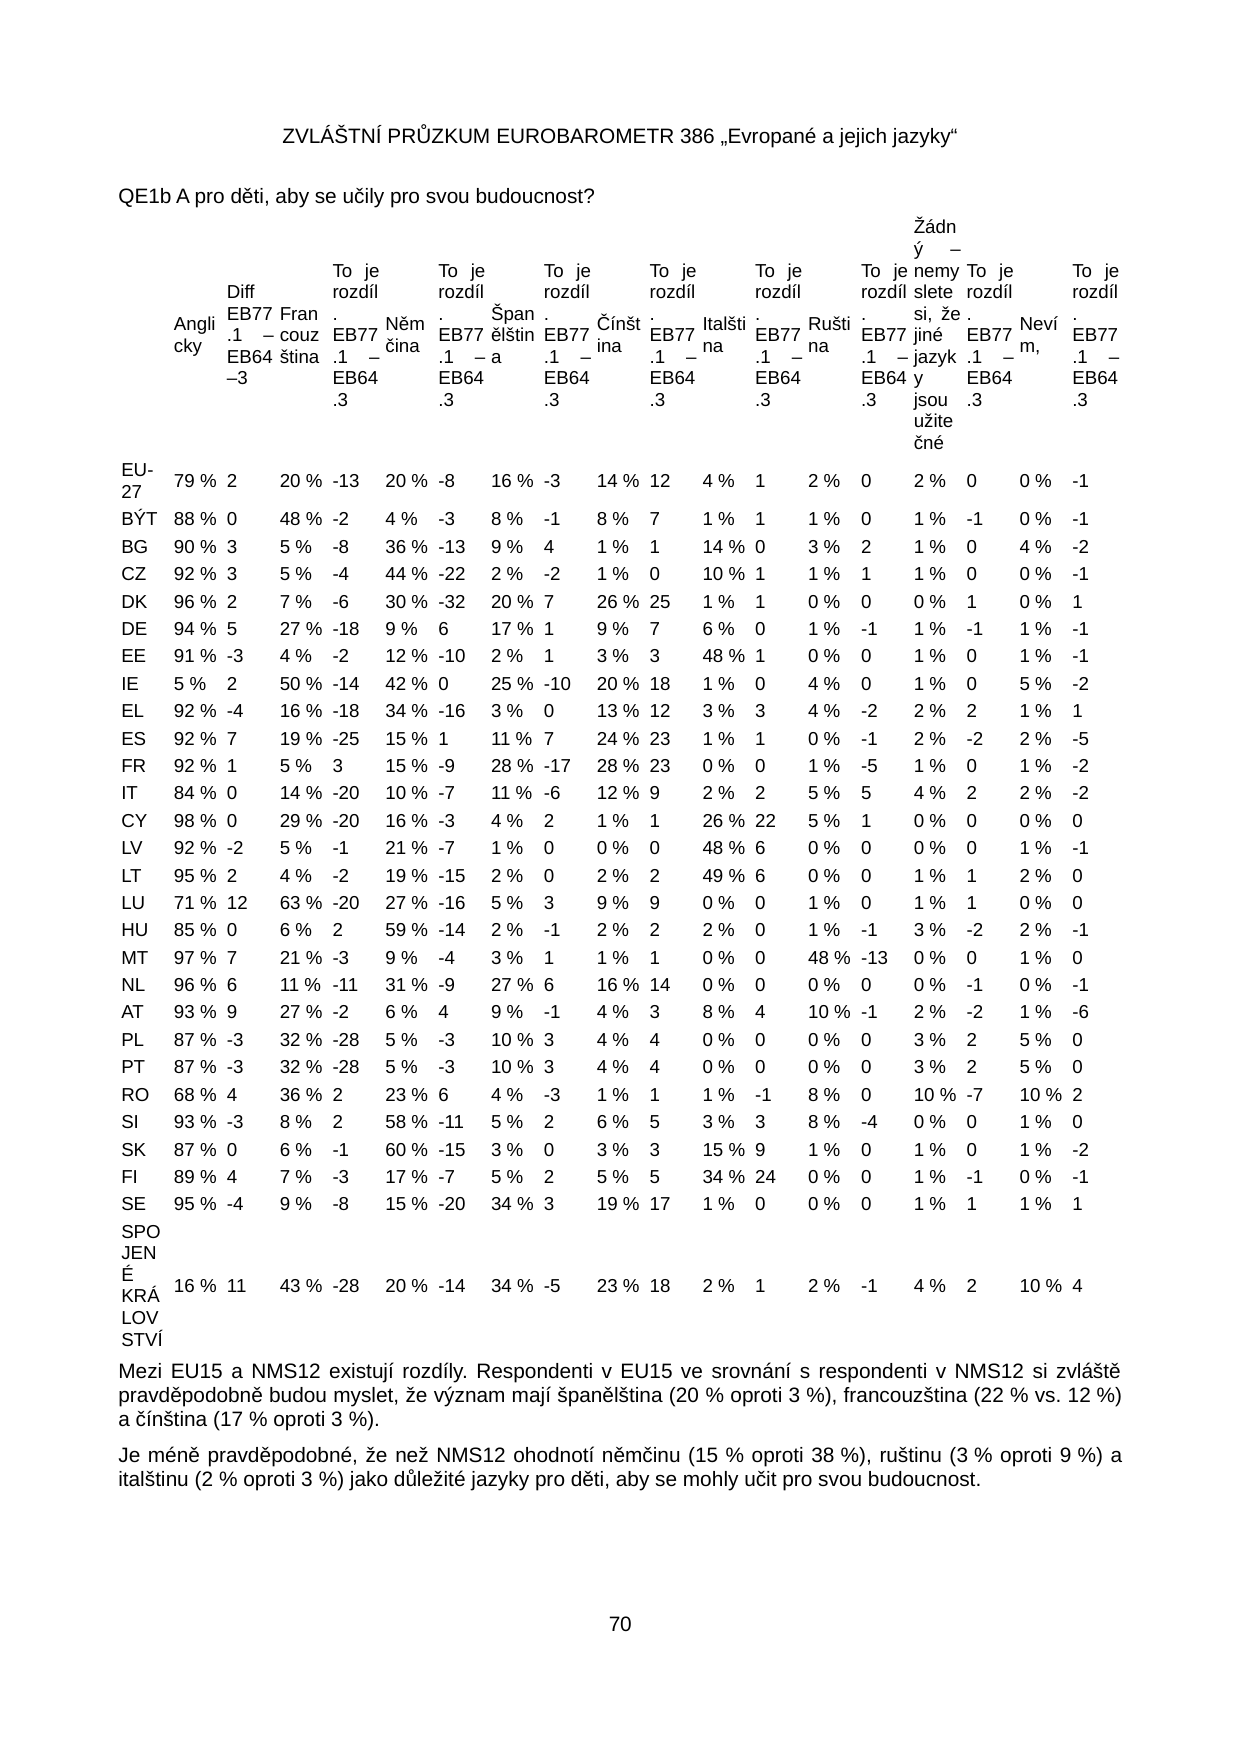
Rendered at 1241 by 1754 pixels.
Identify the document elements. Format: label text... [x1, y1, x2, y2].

table_cell —6 [329, 588, 382, 615]
table_cell 1 [752, 560, 805, 587]
table_cell 12 % [382, 642, 435, 670]
table_cell 0 [858, 670, 911, 697]
text QE1b A pro děti, aby se učily pro svou budoucnost? [118, 183, 1122, 207]
table_cell 10 % [1016, 1218, 1069, 1353]
table_cell —1 [858, 615, 911, 642]
table_cell 18 [646, 670, 699, 697]
table_cell 1 [646, 1081, 699, 1108]
table_cell HU [118, 916, 171, 944]
table_cell CZ [118, 560, 171, 587]
table_cell —28 [329, 1218, 382, 1353]
table_cell 4 [646, 1026, 699, 1053]
table_header Francouzština [277, 213, 329, 456]
table_header Nevím, [1016, 213, 1069, 456]
table_cell 1 [752, 1218, 805, 1353]
table_cell 16 % [382, 807, 435, 834]
table_cell —1 [1069, 615, 1122, 642]
table_cell 0 [964, 944, 1016, 971]
table_cell 2 [329, 916, 382, 944]
table_cell 85 % [171, 916, 224, 944]
table_cell 1 [752, 725, 805, 752]
table_cell 0 % [805, 971, 858, 998]
table_cell 5 % [805, 779, 858, 807]
table_cell 5 % [488, 889, 541, 916]
table_header Anglicky [171, 213, 224, 456]
table_cell 87 % [171, 1135, 224, 1163]
table_cell 0 % [805, 588, 858, 615]
table_header Španělština [488, 213, 541, 456]
table_cell 2 [541, 1108, 594, 1135]
table_cell 0 [964, 1135, 1016, 1163]
table_cell 9 % [382, 615, 435, 642]
table_cell 87 % [171, 1026, 224, 1053]
table_cell 10 % [1016, 1081, 1069, 1108]
table_cell —1 [858, 916, 911, 944]
table_cell —2 [1069, 1135, 1122, 1163]
table_cell 0 [858, 505, 911, 533]
table_cell —2 [329, 861, 382, 889]
table_cell 2 % [488, 560, 541, 587]
table_cell 1 % [911, 533, 963, 560]
table_cell 0 [1069, 1026, 1122, 1053]
table_cell 26 % [594, 588, 646, 615]
table_cell 2 [646, 861, 699, 889]
table_cell 2 [964, 697, 1016, 724]
table_cell 19 % [594, 1190, 646, 1218]
table_cell —1 [964, 505, 1016, 533]
table_cell 2 [752, 779, 805, 807]
table_cell 23 [646, 725, 699, 752]
table_cell 3 [224, 533, 277, 560]
table_cell —3 [435, 807, 488, 834]
table_cell FR [118, 752, 171, 779]
table_cell 44 % [382, 560, 435, 587]
table_cell 11 [224, 1218, 277, 1353]
table_cell 36 % [382, 533, 435, 560]
table_cell 3 [541, 1190, 594, 1218]
table_cell 2 [858, 533, 911, 560]
table_cell —20 [329, 779, 382, 807]
table_cell 93 % [171, 999, 224, 1026]
table_cell 1 [1069, 1190, 1122, 1218]
table_cell 2 [964, 779, 1016, 807]
table_cell LU [118, 889, 171, 916]
table_cell 1 % [699, 670, 752, 697]
table_cell 8 % [488, 505, 541, 533]
table_cell 0 [752, 971, 805, 998]
table_cell 6 [752, 834, 805, 861]
table_cell 0 [858, 1026, 911, 1053]
table_cell 0 % [911, 807, 963, 834]
table_cell 3 % [805, 533, 858, 560]
table_cell 15 % [699, 1135, 752, 1163]
table_cell 4 [1069, 1218, 1122, 1353]
table_cell 4 % [594, 1026, 646, 1053]
table_cell 7 [541, 725, 594, 752]
table_cell EL [118, 697, 171, 724]
table_cell —4 [224, 1190, 277, 1218]
table_header Žádný – nemyslete si, že jiné jazyky jsou užitečné [911, 213, 963, 456]
table_cell 84 % [171, 779, 224, 807]
table_cell 14 [646, 971, 699, 998]
table_cell 2 % [699, 1218, 752, 1353]
table_cell 71 % [171, 889, 224, 916]
table_cell 1 [646, 807, 699, 834]
table_cell —2 [1069, 752, 1122, 779]
table_cell —6 [541, 779, 594, 807]
table_cell 0 [752, 889, 805, 916]
table_cell 1 [964, 889, 1016, 916]
table_cell 4 % [805, 670, 858, 697]
table_cell 10 % [382, 779, 435, 807]
table_cell 21 % [382, 834, 435, 861]
table_cell 1 [752, 588, 805, 615]
table_cell 1 % [911, 1163, 963, 1190]
table_cell 2 % [1016, 916, 1069, 944]
table_cell 0 % [805, 642, 858, 670]
table_cell 3 [541, 889, 594, 916]
table_cell —8 [329, 533, 382, 560]
table_cell —1 [541, 916, 594, 944]
table_cell 10 % [488, 1026, 541, 1053]
table_cell 9 [646, 889, 699, 916]
table_cell 1 % [699, 505, 752, 533]
table_cell —16 [435, 697, 488, 724]
table_header Diff EB77.1 – EB64–3 [224, 213, 277, 456]
table_cell MT [118, 944, 171, 971]
table_cell 6 [435, 615, 488, 642]
table_cell 23 % [594, 1218, 646, 1353]
table_cell —2 [858, 697, 911, 724]
table_cell 0 [646, 560, 699, 587]
table_cell 0 [1069, 889, 1122, 916]
table_cell 1 [541, 615, 594, 642]
table_cell SK [118, 1135, 171, 1163]
table_cell 6 % [594, 1108, 646, 1135]
table_cell —1 [541, 505, 594, 533]
table_cell 1 % [911, 1190, 963, 1218]
table_cell 0 [1069, 861, 1122, 889]
table_cell ES [118, 725, 171, 752]
table_cell —1 [1069, 834, 1122, 861]
table_cell 5 % [594, 1163, 646, 1190]
table_cell 0 [1069, 944, 1122, 971]
table_cell 2 % [1016, 725, 1069, 752]
table_cell —5 [1069, 725, 1122, 752]
table_cell —18 [329, 615, 382, 642]
table_cell 6 [752, 861, 805, 889]
table_cell 1 % [911, 889, 963, 916]
table_cell —8 [329, 1190, 382, 1218]
table_cell 27 % [382, 889, 435, 916]
table_cell LV [118, 834, 171, 861]
table_cell —2 [541, 560, 594, 587]
table_cell 0 % [1016, 1163, 1069, 1190]
table_cell 34 % [382, 697, 435, 724]
table_cell 1 [1069, 697, 1122, 724]
table_cell —20 [435, 1190, 488, 1218]
table_cell 0 % [911, 834, 963, 861]
table_cell —3 [329, 1163, 382, 1190]
table_cell 0 [964, 560, 1016, 587]
table_cell 3 % [488, 1135, 541, 1163]
table_cell —8 [435, 456, 488, 505]
table_cell 88 % [171, 505, 224, 533]
table_cell SI [118, 1108, 171, 1135]
table_cell 2 % [911, 725, 963, 752]
table_cell 2 [964, 1218, 1016, 1353]
table_cell 95 % [171, 1190, 224, 1218]
table_cell RO [118, 1081, 171, 1108]
table_cell 0 [858, 889, 911, 916]
table_cell 7 % [277, 588, 329, 615]
table_cell 12 [646, 456, 699, 505]
table_cell 0 % [699, 944, 752, 971]
table_cell —28 [329, 1026, 382, 1053]
table_cell —2 [964, 725, 1016, 752]
table_cell —2 [964, 999, 1016, 1026]
table_cell 0 [858, 1053, 911, 1081]
table_cell 24 [752, 1163, 805, 1190]
table_cell 2 [224, 456, 277, 505]
table_cell 0 % [699, 1053, 752, 1081]
table_cell 0 [858, 1163, 911, 1190]
table_cell 1 % [699, 1190, 752, 1218]
table_cell 91 % [171, 642, 224, 670]
table_cell 1 [752, 456, 805, 505]
table_cell 0 % [699, 889, 752, 916]
table_cell 48 % [699, 642, 752, 670]
table_cell 2 % [911, 456, 963, 505]
table_cell 19 % [382, 861, 435, 889]
table_header Čínština [594, 213, 646, 456]
table_header Ruština [805, 213, 858, 456]
table_cell 1 % [911, 615, 963, 642]
table_header To je rozdíl. EB77.1 – EB64.3 [646, 213, 699, 456]
table_cell 0 [1069, 1053, 1122, 1081]
table_cell 17 [646, 1190, 699, 1218]
table_cell 23 % [382, 1081, 435, 1108]
table_cell —2 [329, 999, 382, 1026]
table_cell 9 % [594, 889, 646, 916]
table_cell 2 [964, 1053, 1016, 1081]
table_cell 0 [224, 779, 277, 807]
table_cell 0 [752, 1190, 805, 1218]
table_cell —5 [858, 752, 911, 779]
table_header To je rozdíl. EB77.1 – EB64.3 [329, 213, 382, 456]
table_cell 16 % [594, 971, 646, 998]
table_cell 0 [1069, 807, 1122, 834]
table_cell 5 % [277, 560, 329, 587]
table_cell 1 % [805, 916, 858, 944]
table_cell 0 [752, 1026, 805, 1053]
table_cell 1 % [911, 1135, 963, 1163]
table_cell —1 [1069, 1163, 1122, 1190]
table_cell 4 % [911, 779, 963, 807]
table_cell —4 [329, 560, 382, 587]
table_cell 0 [646, 834, 699, 861]
table_cell 3 % [488, 944, 541, 971]
table_cell —1 [541, 999, 594, 1026]
table_cell —1 [964, 971, 1016, 998]
table_cell 8 % [805, 1081, 858, 1108]
table_cell IE [118, 670, 171, 697]
table_cell 0 % [805, 1026, 858, 1053]
table_cell 8 % [277, 1108, 329, 1135]
table_cell 20 % [488, 588, 541, 615]
table_cell —1 [1069, 971, 1122, 998]
table_cell 0 [224, 916, 277, 944]
table_cell —2 [964, 916, 1016, 944]
table_cell 59 % [382, 916, 435, 944]
table_cell 9 % [382, 944, 435, 971]
table_cell 32 % [277, 1026, 329, 1053]
table_cell —3 [541, 456, 594, 505]
table_cell 0 [858, 588, 911, 615]
table_cell 12 % [594, 779, 646, 807]
table_cell 43 % [277, 1218, 329, 1353]
table_cell 42 % [382, 670, 435, 697]
table_cell PL [118, 1026, 171, 1053]
table_cell —3 [541, 1081, 594, 1108]
table_cell 87 % [171, 1053, 224, 1081]
table_cell 34 % [488, 1218, 541, 1353]
table_cell —6 [1069, 999, 1122, 1026]
table_cell 0 [964, 670, 1016, 697]
table_cell 3 % [911, 916, 963, 944]
table_cell 2 % [488, 642, 541, 670]
table_cell DK [118, 588, 171, 615]
table_cell 5 % [382, 1026, 435, 1053]
table_cell 11 % [488, 779, 541, 807]
table_cell 14 % [594, 456, 646, 505]
table_cell 0 % [1016, 971, 1069, 998]
table_cell 0 [752, 670, 805, 697]
table_header Němčina [382, 213, 435, 456]
table_cell 0 % [805, 834, 858, 861]
table_cell 93 % [171, 1108, 224, 1135]
table_cell 2 [541, 807, 594, 834]
table_cell 5 % [488, 1163, 541, 1190]
table_cell 5 % [1016, 1026, 1069, 1053]
table_cell 3 [541, 1026, 594, 1053]
table_cell 28 % [594, 752, 646, 779]
table_cell —1 [858, 725, 911, 752]
text Mezi EU15 a NMS12 existují rozdíly. Respondenti v EU15 ve srovnání s respondenti v NMS12 si zvláště pravděpodobně budou myslet, že význam mají španělština (20 % oproti 3 %), francouzština (22 % vs. 12 %) a čínština (17 % oproti 3 %). [118, 1359, 1122, 1431]
table_cell 0 [858, 1135, 911, 1163]
table_cell BÝT [118, 505, 171, 533]
table_cell 3 [646, 999, 699, 1026]
table_cell 0 % [805, 1190, 858, 1218]
table_cell 0 [858, 834, 911, 861]
table_cell 3 [224, 560, 277, 587]
table_cell 0 [224, 1135, 277, 1163]
table_cell 4 [646, 1053, 699, 1081]
table_cell 63 % [277, 889, 329, 916]
table_cell 13 % [594, 697, 646, 724]
table_cell 24 % [594, 725, 646, 752]
table_cell —7 [435, 1163, 488, 1190]
table_cell 6 % [277, 916, 329, 944]
table_cell —9 [435, 752, 488, 779]
table_cell 1 % [1016, 1108, 1069, 1135]
table_cell 1 % [594, 533, 646, 560]
table_cell —4 [435, 944, 488, 971]
table_cell 0 % [805, 1163, 858, 1190]
table_cell 2 [329, 1108, 382, 1135]
table_cell 0 % [911, 588, 963, 615]
table_cell 9 [752, 1135, 805, 1163]
table_cell 3 [329, 752, 382, 779]
table_cell 3 [541, 1053, 594, 1081]
table_cell —1 [1069, 642, 1122, 670]
table_cell IT [118, 779, 171, 807]
table_cell 10 % [805, 999, 858, 1026]
table_cell —4 [858, 1108, 911, 1135]
table_cell 36 % [277, 1081, 329, 1108]
table_cell 0 % [699, 971, 752, 998]
table_cell —25 [329, 725, 382, 752]
table_cell 4 [224, 1081, 277, 1108]
table_cell —2 [224, 834, 277, 861]
table_cell 58 % [382, 1108, 435, 1135]
table_cell 2 [1069, 1081, 1122, 1108]
table_cell —18 [329, 697, 382, 724]
table_cell 4 % [594, 1053, 646, 1081]
table_cell —13 [329, 456, 382, 505]
table_cell 1 % [911, 861, 963, 889]
table_cell 3 % [911, 1026, 963, 1053]
table_cell 1 % [1016, 642, 1069, 670]
table_cell 1 % [488, 834, 541, 861]
table_cell 5 % [277, 834, 329, 861]
table_cell 21 % [277, 944, 329, 971]
table_cell 4 [541, 533, 594, 560]
table_cell —2 [329, 642, 382, 670]
table_cell 32 % [277, 1053, 329, 1081]
table_cell 0 [964, 807, 1016, 834]
table_cell 92 % [171, 752, 224, 779]
table_header To je rozdíl. EB77.1 – EB64.3 [858, 213, 911, 456]
table_cell —14 [329, 670, 382, 697]
table_cell 5 % [277, 752, 329, 779]
table_cell 19 % [277, 725, 329, 752]
table_cell CY [118, 807, 171, 834]
table_cell —1 [1069, 916, 1122, 944]
table_cell 7 [224, 944, 277, 971]
table_cell 8 % [699, 999, 752, 1026]
table_cell 11 % [277, 971, 329, 998]
table_cell NL [118, 971, 171, 998]
table_cell 20 % [382, 1218, 435, 1353]
table_cell 94 % [171, 615, 224, 642]
table_cell —1 [752, 1081, 805, 1108]
table_cell SPOJENÉ KRÁLOVSTVÍ [118, 1218, 171, 1353]
table_cell 96 % [171, 971, 224, 998]
table_cell —13 [435, 533, 488, 560]
table_cell 0 [224, 807, 277, 834]
table_cell 2 % [594, 861, 646, 889]
table_cell 14 % [699, 533, 752, 560]
table_cell 3 [646, 642, 699, 670]
table_cell —1 [964, 615, 1016, 642]
table_cell —11 [329, 971, 382, 998]
table_cell —1 [858, 999, 911, 1026]
table_cell 48 % [277, 505, 329, 533]
table_cell —13 [858, 944, 911, 971]
table_cell —10 [541, 670, 594, 697]
table_cell 25 % [488, 670, 541, 697]
table_cell 98 % [171, 807, 224, 834]
table_cell 1 % [1016, 697, 1069, 724]
table_cell 1 [646, 944, 699, 971]
table_cell 15 % [382, 1190, 435, 1218]
table_cell 97 % [171, 944, 224, 971]
table_cell 0 [435, 670, 488, 697]
table_cell 6 % [699, 615, 752, 642]
table_header [118, 213, 171, 456]
table_cell 31 % [382, 971, 435, 998]
table_cell 4 % [277, 861, 329, 889]
table_cell —1 [1069, 505, 1122, 533]
table_cell 20 % [382, 456, 435, 505]
table_cell 27 % [277, 999, 329, 1026]
table_cell 4 % [805, 697, 858, 724]
table_cell 20 % [277, 456, 329, 505]
table_cell 3 % [911, 1053, 963, 1081]
table_cell 17 % [382, 1163, 435, 1190]
table_cell 1 [435, 725, 488, 752]
table_header To je rozdíl. EB77.1 – EB64.3 [964, 213, 1016, 456]
table_cell 1 [964, 861, 1016, 889]
table_cell 9 [224, 999, 277, 1026]
table_cell 1 % [911, 752, 963, 779]
table_cell 0 [541, 1135, 594, 1163]
table_cell 14 % [277, 779, 329, 807]
table_cell 2 [646, 916, 699, 944]
table_cell 1 % [699, 725, 752, 752]
table_cell EE [118, 642, 171, 670]
table_cell 2 % [699, 916, 752, 944]
table_cell 16 % [171, 1218, 224, 1353]
table_cell —28 [329, 1053, 382, 1081]
table_cell 3 % [594, 1135, 646, 1163]
table_cell 9 % [488, 533, 541, 560]
table_cell 7 [646, 615, 699, 642]
table_cell PT [118, 1053, 171, 1081]
table_cell 0 [858, 861, 911, 889]
table_cell —14 [435, 1218, 488, 1353]
table_cell 15 % [382, 725, 435, 752]
table_cell 11 % [488, 725, 541, 752]
table_cell —10 [435, 642, 488, 670]
table_cell 1 [541, 944, 594, 971]
table_cell 17 % [488, 615, 541, 642]
table_cell 30 % [382, 588, 435, 615]
table_cell 0 % [594, 834, 646, 861]
table_cell 4 [435, 999, 488, 1026]
table_cell 0 [752, 916, 805, 944]
table_cell 4 % [488, 1081, 541, 1108]
table_cell 25 [646, 588, 699, 615]
table_cell 1 [964, 588, 1016, 615]
table_cell 4 [224, 1163, 277, 1190]
table_cell 0 [224, 505, 277, 533]
table_cell 2 % [911, 697, 963, 724]
table_cell 4 % [911, 1218, 963, 1353]
table_cell 92 % [171, 834, 224, 861]
table_cell BG [118, 533, 171, 560]
table_cell 48 % [699, 834, 752, 861]
table_cell 1 [1069, 588, 1122, 615]
table_cell 92 % [171, 725, 224, 752]
table_cell 7 [646, 505, 699, 533]
table_header To je rozdíl. EB77.1 – EB64.3 [1069, 213, 1122, 456]
table_cell 1 [752, 642, 805, 670]
table_cell 7 [224, 725, 277, 752]
table_cell —2 [1069, 779, 1122, 807]
table_cell 1 % [1016, 834, 1069, 861]
table_cell —1 [858, 1218, 911, 1353]
table_cell EU-27 [118, 456, 171, 505]
text Je méně pravděpodobné, že než NMS12 ohodnotí němčinu (15 % oproti 38 %), ruštinu (3 % oproti 9 %) a italštinu (2 % oproti 3 %) jako důležité jazyky pro děti, aby se mohly učit pro svou budoucnost. [118, 1442, 1122, 1490]
table_cell —5 [541, 1218, 594, 1353]
table_cell 23 [646, 752, 699, 779]
table_cell 1 % [805, 889, 858, 916]
table_cell —1 [1069, 560, 1122, 587]
table_cell 5 [224, 615, 277, 642]
table_cell AT [118, 999, 171, 1026]
table_cell 92 % [171, 560, 224, 587]
table_cell 5 % [1016, 670, 1069, 697]
table_cell 0 % [1016, 889, 1069, 916]
table_cell 12 [646, 697, 699, 724]
table_cell 1 % [911, 642, 963, 670]
table_cell —2 [1069, 670, 1122, 697]
table_cell 16 % [277, 697, 329, 724]
table_cell —14 [435, 916, 488, 944]
table_cell —3 [224, 1026, 277, 1053]
table_cell 1 % [594, 560, 646, 587]
table_cell 1 % [594, 807, 646, 834]
table_cell 0 % [911, 944, 963, 971]
table_cell —11 [435, 1108, 488, 1135]
table_cell 0 % [911, 971, 963, 998]
table_cell 3 [752, 697, 805, 724]
table_cell 4 % [277, 642, 329, 670]
table_cell 2 % [488, 916, 541, 944]
table_cell 1 % [911, 505, 963, 533]
table_cell 28 % [488, 752, 541, 779]
table_cell 0 % [1016, 588, 1069, 615]
table_cell —7 [964, 1081, 1016, 1108]
table_cell 5 % [1016, 1053, 1069, 1081]
table_cell —3 [224, 642, 277, 670]
table_cell 1 [858, 560, 911, 587]
table_cell 50 % [277, 670, 329, 697]
table_cell 2 % [805, 456, 858, 505]
table_cell 0 [752, 615, 805, 642]
table_cell 2 % [911, 999, 963, 1026]
table_cell 2 % [1016, 861, 1069, 889]
table_cell 5 % [488, 1108, 541, 1135]
table_cell 3 % [699, 1108, 752, 1135]
table_cell 4 % [382, 505, 435, 533]
table_cell 15 % [382, 752, 435, 779]
table_cell 1 % [805, 1135, 858, 1163]
table_cell —15 [435, 1135, 488, 1163]
table_cell 5 % [805, 807, 858, 834]
table_cell 5 % [277, 533, 329, 560]
table_cell 3 % [488, 697, 541, 724]
table_header Italština [699, 213, 752, 456]
table_cell 16 % [488, 456, 541, 505]
table_cell SE [118, 1190, 171, 1218]
table_cell 3 % [594, 642, 646, 670]
table_cell 0 [541, 861, 594, 889]
table_cell 1 % [594, 1081, 646, 1108]
table_cell 2 % [1016, 779, 1069, 807]
table_cell 96 % [171, 588, 224, 615]
table_cell 7 % [277, 1163, 329, 1190]
table_cell 2 [329, 1081, 382, 1108]
table_cell 1 % [911, 560, 963, 587]
table_cell 5 % [171, 670, 224, 697]
table_cell —1 [964, 1163, 1016, 1190]
table_cell 0 % [1016, 505, 1069, 533]
table_cell 4 [752, 999, 805, 1026]
table_cell 2 [224, 588, 277, 615]
table_cell 0 [964, 752, 1016, 779]
table_cell 2 % [488, 861, 541, 889]
table_cell 3 [646, 1135, 699, 1163]
table_cell 0 % [1016, 807, 1069, 834]
table_cell 5 [858, 779, 911, 807]
table_cell DE [118, 615, 171, 642]
table_cell 5 [646, 1163, 699, 1190]
table_cell 0 [858, 642, 911, 670]
table_cell 6 % [382, 999, 435, 1026]
table_cell 1 % [1016, 1190, 1069, 1218]
table_cell 0 [858, 1081, 911, 1108]
table_cell 0 [1069, 1108, 1122, 1135]
table_cell 0 [964, 456, 1016, 505]
table_cell 0 % [699, 1026, 752, 1053]
table_cell 0 % [1016, 456, 1069, 505]
table_cell 12 [224, 889, 277, 916]
table_cell 0 [752, 944, 805, 971]
table_cell 27 % [277, 615, 329, 642]
table_cell —3 [329, 944, 382, 971]
table_cell —4 [224, 697, 277, 724]
table_cell —1 [1069, 456, 1122, 505]
table_cell 0 % [805, 1053, 858, 1081]
table_cell 1 [646, 533, 699, 560]
table_cell —3 [224, 1053, 277, 1081]
table_cell 1 [858, 807, 911, 834]
table_cell LT [118, 861, 171, 889]
table_cell 0 [541, 697, 594, 724]
table_cell 9 % [488, 999, 541, 1026]
table_cell 2 % [594, 916, 646, 944]
table_cell 95 % [171, 861, 224, 889]
table_cell 1 % [805, 615, 858, 642]
table_cell 29 % [277, 807, 329, 834]
table_cell 22 [752, 807, 805, 834]
table_cell —9 [435, 971, 488, 998]
table_cell —20 [329, 807, 382, 834]
table_cell 1 % [1016, 615, 1069, 642]
table_cell 1 % [1016, 944, 1069, 971]
table_cell 79 % [171, 456, 224, 505]
table_cell —20 [329, 889, 382, 916]
table_cell 0 [964, 1108, 1016, 1135]
table_cell 68 % [171, 1081, 224, 1108]
table_cell —32 [435, 588, 488, 615]
table_cell 92 % [171, 697, 224, 724]
table_cell 6 % [277, 1135, 329, 1163]
table_cell 10 % [488, 1053, 541, 1081]
table_cell —16 [435, 889, 488, 916]
table_cell 0 [858, 1190, 911, 1218]
table_cell —2 [1069, 533, 1122, 560]
table_cell —2 [329, 505, 382, 533]
table_cell —3 [435, 505, 488, 533]
table_cell 1 % [1016, 752, 1069, 779]
table_cell 1 % [699, 588, 752, 615]
table_cell 0 [964, 642, 1016, 670]
table_cell 7 [541, 588, 594, 615]
table_cell 2 % [699, 779, 752, 807]
table_cell 0 % [805, 861, 858, 889]
table_header To je rozdíl. EB77.1 – EB64.3 [752, 213, 805, 456]
table_cell 26 % [699, 807, 752, 834]
table_cell 1 [752, 505, 805, 533]
table_cell —7 [435, 834, 488, 861]
table_cell 49 % [699, 861, 752, 889]
table_cell 5 % [382, 1053, 435, 1081]
table_cell 34 % [488, 1190, 541, 1218]
table_cell 1 % [805, 752, 858, 779]
table_cell —17 [541, 752, 594, 779]
table_cell 27 % [488, 971, 541, 998]
table_cell 0 % [911, 1108, 963, 1135]
table_cell 0 [964, 533, 1016, 560]
table_cell 90 % [171, 533, 224, 560]
table_cell 18 [646, 1218, 699, 1353]
table_cell 1 % [1016, 999, 1069, 1026]
table_cell 1 [964, 1190, 1016, 1218]
table_cell 0 [964, 834, 1016, 861]
table_cell 6 [541, 971, 594, 998]
table_cell 10 % [699, 560, 752, 587]
table_cell —15 [435, 861, 488, 889]
table_cell 6 [224, 971, 277, 998]
table_cell 1 % [911, 670, 963, 697]
table_cell —3 [224, 1108, 277, 1135]
table_cell 20 % [594, 670, 646, 697]
table_cell 0 [541, 834, 594, 861]
table_cell 3 [752, 1108, 805, 1135]
table_cell 1 [541, 642, 594, 670]
table_cell 4 % [699, 456, 752, 505]
table_cell 48 % [805, 944, 858, 971]
table_cell 2 [964, 1026, 1016, 1053]
table_cell 1 % [805, 560, 858, 587]
table_cell 2 [541, 1163, 594, 1190]
table_cell 0 [752, 1053, 805, 1081]
table_cell 4 % [594, 999, 646, 1026]
table_cell 3 % [699, 697, 752, 724]
table_cell 0 % [699, 752, 752, 779]
table_cell 4 % [488, 807, 541, 834]
table_cell —3 [435, 1053, 488, 1081]
table_cell 10 % [911, 1081, 963, 1108]
table_cell 60 % [382, 1135, 435, 1163]
table_cell —7 [435, 779, 488, 807]
table_cell 8 % [594, 505, 646, 533]
table_cell 89 % [171, 1163, 224, 1190]
table_cell 1 % [805, 505, 858, 533]
table_cell FI [118, 1163, 171, 1190]
table_cell 0 % [1016, 560, 1069, 587]
table_cell 1 % [1016, 1135, 1069, 1163]
table_cell 8 % [805, 1108, 858, 1135]
table_cell 6 [435, 1081, 488, 1108]
table_cell —3 [435, 1026, 488, 1053]
table_cell 9 % [594, 615, 646, 642]
table_cell 2 [224, 861, 277, 889]
table_cell —1 [329, 1135, 382, 1163]
table_cell 9 % [277, 1190, 329, 1218]
table_cell 0 [752, 752, 805, 779]
table_cell 1 [224, 752, 277, 779]
table_cell 4 % [1016, 533, 1069, 560]
table_cell 0 [858, 456, 911, 505]
table_cell —22 [435, 560, 488, 587]
table_cell 1 % [699, 1081, 752, 1108]
table_cell 2 % [805, 1218, 858, 1353]
table_cell 0 [858, 971, 911, 998]
table_cell 1 % [594, 944, 646, 971]
table_cell 9 [646, 779, 699, 807]
table_cell 5 [646, 1108, 699, 1135]
table_cell —1 [329, 834, 382, 861]
table_header To je rozdíl. EB77.1 – EB64.3 [541, 213, 594, 456]
table_cell 0 % [805, 725, 858, 752]
table_header To je rozdíl. EB77.1 – EB64.3 [435, 213, 488, 456]
table_cell 34 % [699, 1163, 752, 1190]
table_cell 0 [752, 533, 805, 560]
table_cell 2 [224, 670, 277, 697]
